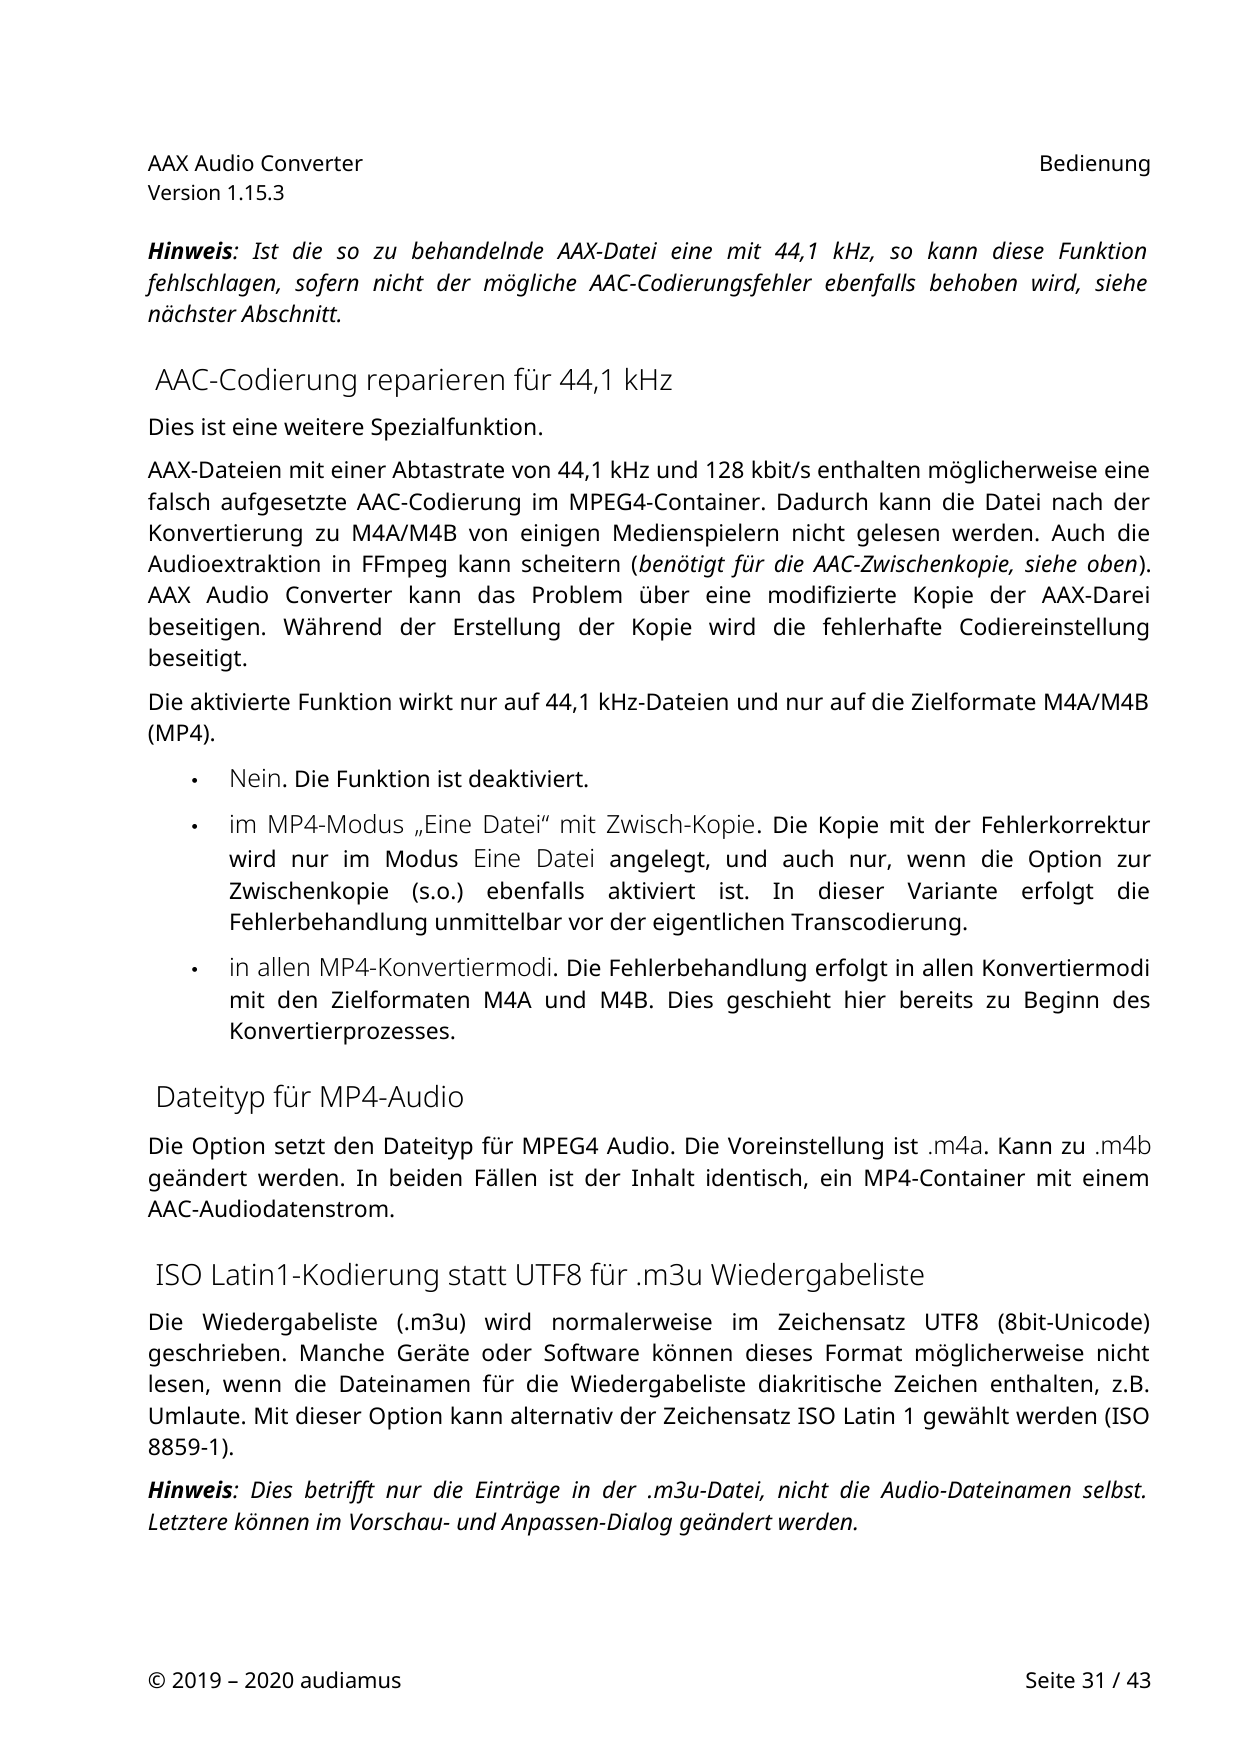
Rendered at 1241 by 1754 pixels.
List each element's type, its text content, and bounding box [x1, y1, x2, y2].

list in allen MP4-Konvertiermodi. Die Fehlerbehandlung erfolgt in allen Konvertiermodi mit den Zielformaten M4A und M4B. Dies geschieht hier bereits zu Beginn des Konvertierprozesses. [191, 949, 1152, 1046]
text Dies ist eine weitere Spezialfunktion. [148, 411, 1152, 442]
text Die aktivierte Funktion wirkt nur auf 44,1 kHz-Dateien und nur auf die Zielformate M4A/M4B (MP4). [148, 686, 1152, 748]
text Die Wiedergabeliste (.m3u) wird normalerweise im Zeichensatz UTF8 (8bit-Unicode) geschrieben. Manche Geräte oder Software können dieses Format möglicherweise nicht lesen, wenn die Dateinamen für die Wiedergabeliste diakritische Zeichen enthalten, z.B. Umlaute. Mit dieser Option kann alternativ der Zeichensatz ISO Latin 1 gewählt werden (ISO 8859-1). [148, 1306, 1152, 1462]
subtitle Dateityp für MP4-Audio [148, 1076, 1152, 1116]
text Die Option setzt den Dateityp für MPEG4 Audio. Die Voreinstellung ist .m4a. Kann zu .m4b geändert werden. In beiden Fällen ist der Inhalt identisch, ein MP4-Container mit einem AAC-Audiodatenstrom. [148, 1128, 1152, 1224]
list Nein. Die Funktion ist deaktiviert. [191, 760, 1152, 794]
text AAX-Dateien mit einer Abtastrate von 44,1 kHz und 128 kbit/s enthalten möglicherweise eine falsch aufgesetzte AAC-Codierung im MPEG4-Container. Dadurch kann die Datei nach der Konvertierung zu M4A/M4B von einigen Medienspielern nicht gelesen werden. Auch die Audioextraktion in FFmpeg kann scheitern (benötigt für die AAC-Zwischenkopie, siehe oben). AAX Audio Converter kann das Problem über eine modifizierte Kopie der AAX-Darei beseitigen. Während der Erstellung der Kopie wird die fehlerhafte Codiereinstellung beseitigt. [148, 454, 1152, 673]
text Hinweis: Dies betrifft nur die Einträge in der .m3u-Datei, nicht die Audio-Dateinamen selbst. Letztere können im Vorschau- und Anpassen-Dialog geändert werden. [148, 1474, 1152, 1537]
text Hinweis: Ist die so zu behandelnde AAX-Datei eine mit 44,1 kHz, so kann diese Funktion fehlschlagen, sofern nicht der mögliche AAC-Codierungsfehler ebenfalls behoben wird, siehe nächster Abschnitt. [148, 235, 1152, 329]
subtitle ISO Latin1-Kodierung statt UTF8 für .m3u Wiedergabeliste [148, 1254, 1152, 1294]
list im MP4-Modus „Eine Datei“ mit Zwisch-Kopie. Die Kopie mit der Fehlerkorrektur wird nur im Modus Eine Datei angelegt, und auch nur, wenn die Option zur Zwischenkopie (s.o.) ebenfalls aktiviert ist. In dieser Variante erfolgt die Fehlerbehandlung unmittelbar vor der eigentlichen Transcodierung. [191, 807, 1152, 937]
subtitle AAC-Codierung reparieren für 44,1 kHz [148, 359, 1152, 399]
